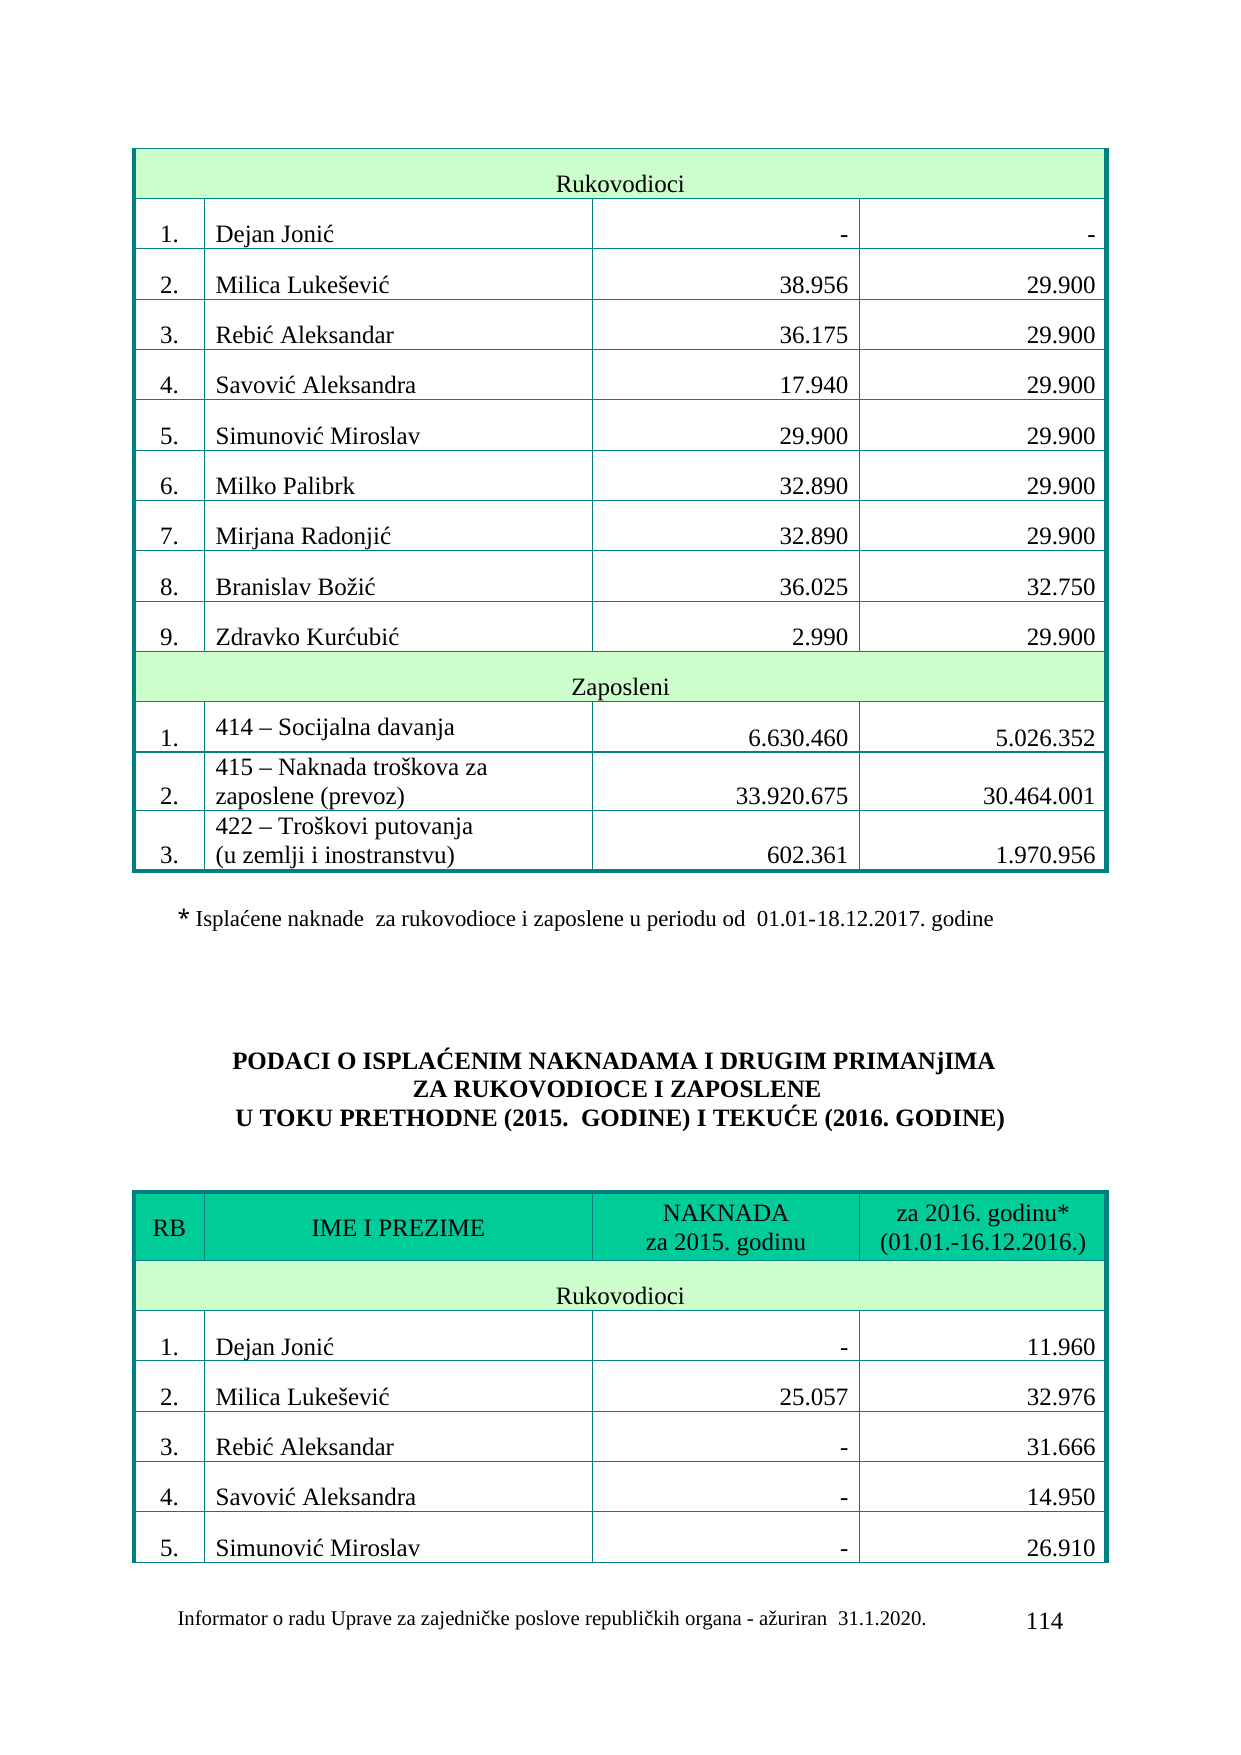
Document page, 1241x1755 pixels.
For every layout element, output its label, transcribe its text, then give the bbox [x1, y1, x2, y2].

table_cell 6.630.460 [593, 702, 859, 751]
table_cell 32.890 [593, 451, 859, 500]
table_cell 32.890 [593, 501, 859, 550]
table_cell Dejan Jonić [205, 199, 592, 248]
table_cell 3. [136, 300, 204, 349]
table_cell 32.976 [860, 1361, 1104, 1411]
table_cell 25.057 [593, 1361, 859, 1411]
table_cell 5.026.352 [860, 702, 1104, 751]
table_header za 2016. godinu* (01.01.-16.12.2016.) [860, 1194, 1104, 1260]
table_cell 29.900 [860, 451, 1104, 500]
table_cell 1. [136, 199, 204, 248]
table_cell - [593, 1512, 859, 1562]
table_cell 1. [136, 702, 204, 751]
table_cell 7. [136, 501, 204, 550]
table_cell 3. [136, 1412, 204, 1461]
table_cell 29.900 [593, 400, 859, 449]
table_cell 29.900 [860, 501, 1104, 550]
table_cell - [593, 1311, 859, 1360]
table_cell Simunović Miroslav [205, 400, 592, 449]
table_cell 5. [136, 400, 204, 449]
table_cell Mirjana Radonjić [205, 501, 592, 550]
table_cell 4. [136, 1462, 204, 1511]
table_cell Rebić Aleksandar [205, 300, 592, 349]
table_cell 2. [136, 1361, 204, 1411]
text ZA RUKOVODIOCE I ZAPOSLENE [177, 1074, 1063, 1103]
table_cell 29.900 [860, 602, 1104, 651]
table_cell 2.990 [593, 602, 859, 651]
table_cell - [593, 1412, 859, 1461]
table_cell - [593, 1462, 859, 1511]
table_cell 415 – Naknada troškova za zaposlene (prevoz) [205, 753, 592, 810]
table_cell 36.175 [593, 300, 859, 349]
table_cell 3. [136, 811, 204, 868]
table_cell 29.900 [860, 400, 1104, 449]
table_cell 30.464.001 [860, 753, 1104, 810]
table_cell - [593, 199, 859, 248]
table_cell 33.920.675 [593, 753, 859, 810]
table_header IME I PREZIME [205, 1194, 592, 1260]
table_cell 5. [136, 1512, 204, 1562]
table_header NAKNADA za 2015. godinu [593, 1194, 859, 1260]
table_cell 32.750 [860, 551, 1104, 601]
table_cell 31.666 [860, 1412, 1104, 1461]
table_cell 6. [136, 451, 204, 500]
text PODACI O ISPLAĆENIM NAKNADAMA I DRUGIM PRIMANјIMA [177, 1046, 1063, 1074]
table_cell 4. [136, 350, 204, 399]
table_cell 9. [136, 602, 204, 651]
table_cell Rebić Aleksandar [205, 1412, 592, 1461]
table_cell Simunović Miroslav [205, 1512, 592, 1562]
table_cell Savović Aleksandra [205, 1462, 592, 1511]
table_cell 414 – Socijalna davanja [205, 702, 592, 751]
table_cell Branislav Božić [205, 551, 592, 601]
table_cell 38.956 [593, 249, 859, 299]
table_cell 2. [136, 753, 204, 810]
table_cell Dejan Jonić [205, 1311, 592, 1360]
table_cell 8. [136, 551, 204, 601]
table_cell 14.950 [860, 1462, 1104, 1511]
table_cell Rukovodioci [136, 149, 1104, 198]
table_cell Milko Palibrk [205, 451, 592, 500]
table_cell 2. [136, 249, 204, 299]
table_cell 602.361 [593, 811, 859, 868]
table_cell Milica Lukešević [205, 249, 592, 299]
table_cell 26.910 [860, 1512, 1104, 1562]
table_cell 29.900 [860, 249, 1104, 299]
table_cell 29.900 [860, 300, 1104, 349]
table_header RB [136, 1194, 204, 1260]
text U TOKU PRETHODNE (2015. GODINE) I TEKUĆE (2016. GODINE) [177, 1103, 1063, 1132]
table_cell Zaposleni [136, 652, 1104, 701]
table_cell 29.900 [860, 350, 1104, 399]
table_cell Savović Aleksandra [205, 350, 592, 399]
table_cell Zdravko Kurćubić [205, 602, 592, 651]
table_cell 11.960 [860, 1311, 1104, 1360]
table_cell 36.025 [593, 551, 859, 601]
table_cell Milica Lukešević [205, 1361, 592, 1411]
table_cell 1.970.956 [860, 811, 1104, 868]
table_cell Rukovodioci [136, 1261, 1104, 1310]
text * Isplaćene naknade za rukovodioce i zaposlene u periodu od 01.01-18.12.2017. godine [177, 902, 1063, 933]
table_cell 1. [136, 1311, 204, 1360]
table_cell 17.940 [593, 350, 859, 399]
table_cell - [860, 199, 1104, 248]
table_cell 422 – Troškovi putovanja (u zemlјi i inostranstvu) [205, 811, 592, 868]
